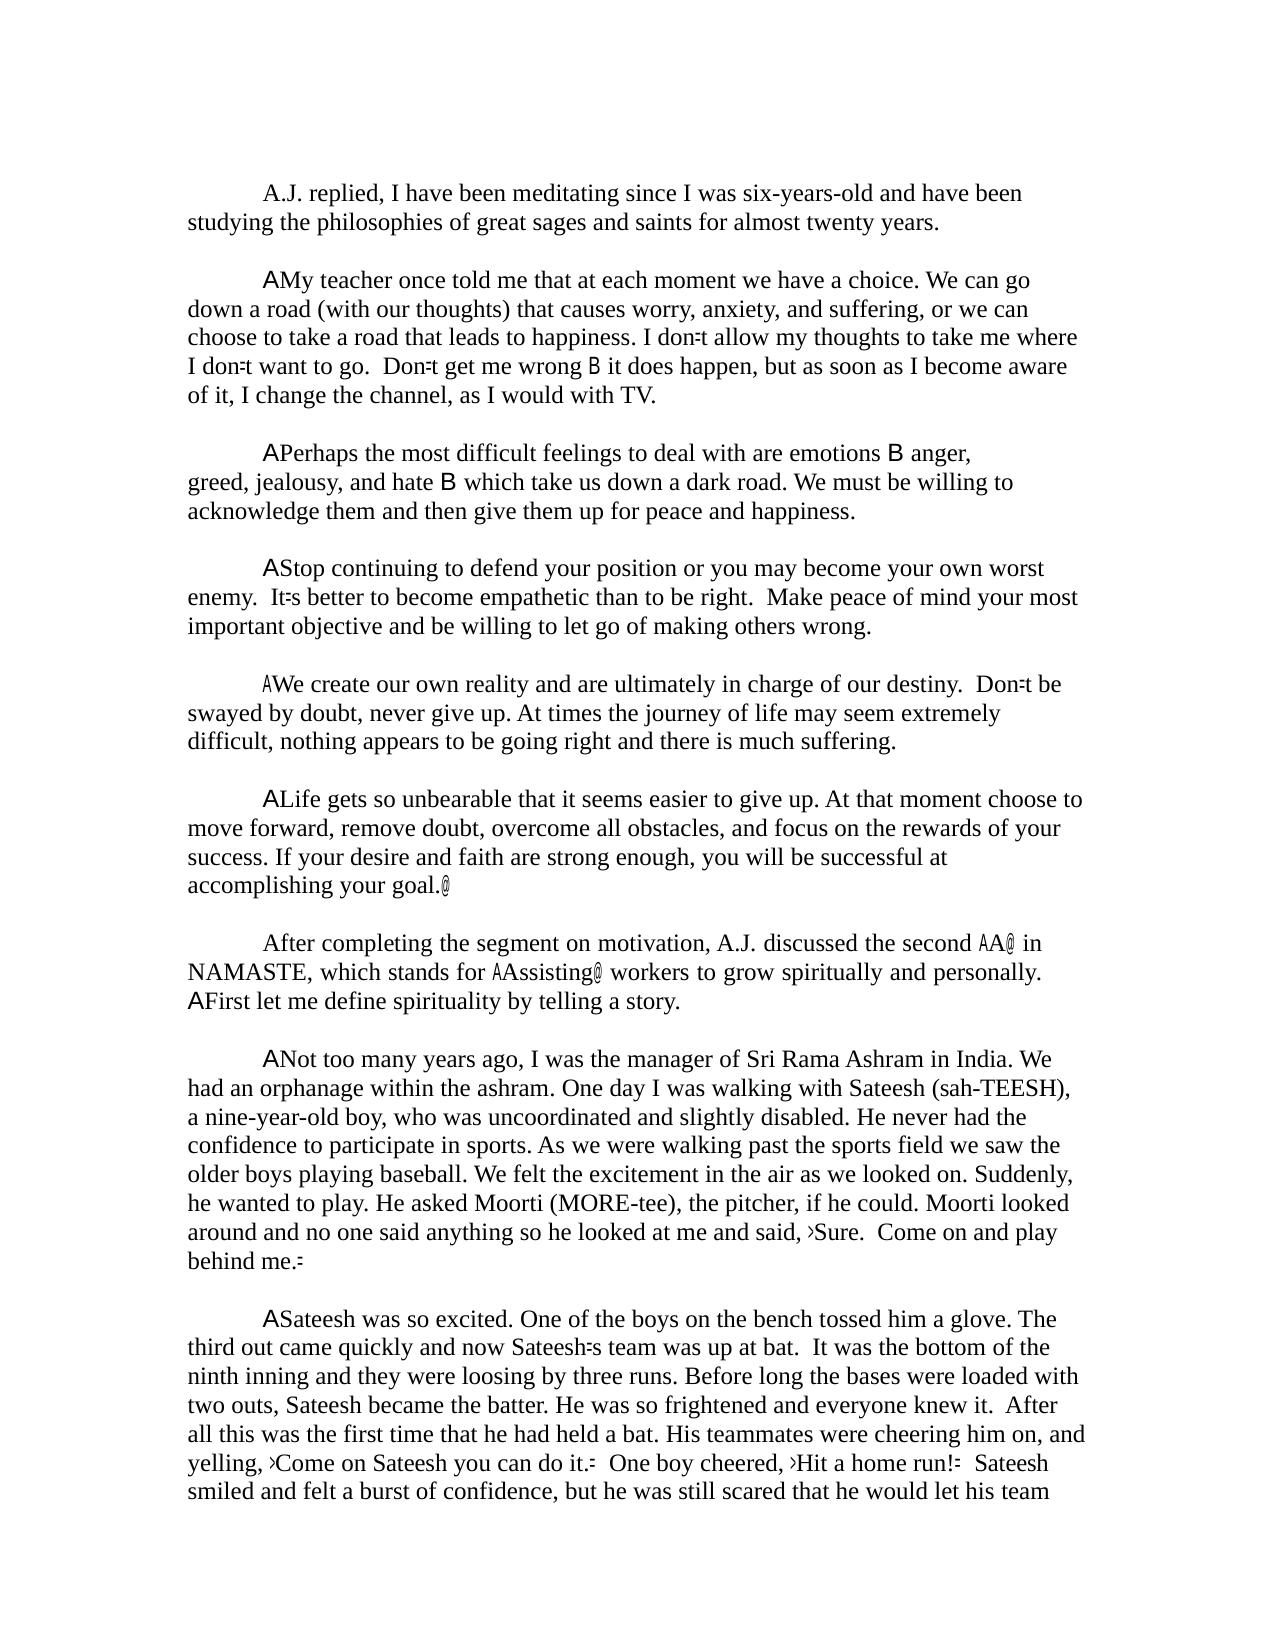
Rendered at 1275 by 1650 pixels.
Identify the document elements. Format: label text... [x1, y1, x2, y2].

text ALife gets so unbearable that it seems easier to give up. At that moment choose to move forward, remove doubt, overcome all obstacles, and focus on the rewards of your success. If your desire and faith are strong enough, you will be successful at accomplishing your goal.@ [187, 784, 1089, 899]
text ANot too many years ago, I was the manager of Sri Rama Ashram in India. We had an orphanage within the ashram. One day I was walking with Sateesh (sah-TEESH), a nine-year-old boy, who was uncoordinated and slightly disabled. He never had the confidence to participate in sports. As we were walking past the sports field we saw the older boys playing baseball. We felt the excitement in the air as we looked on. Suddenly, he wanted to play. He asked Moorti (MORE-tee), the pitcher, if he could. Moorti looked around and no one said anything so he looked at me and said, >Sure. Come on and play behind me.= [187, 1044, 1082, 1274]
text APerhaps the most difficult feelings to deal with are emotions B anger, greed, jealousy, and hate B which take us down a dark road. We must be willing to acknowledge them and then give them up for peace and happiness. [187, 438, 1029, 524]
text AStop continuing to defend your position or you may become your own worst enemy. It=s better to become empathetic than to be right. Make peace of mind your most important objective and be willing to let go of making others wrong. [187, 553, 1083, 640]
text A.J. replied, I have been meditating since I was six-years-old and have been studying the philosophies of great sages and saints for almost twenty years. [187, 178, 1025, 236]
text ASateesh was so excited. One of the boys on the bench tossed him a glove. The third out came quickly and now Sateesh=s team was up at bat. It was the bottom of the ninth inning and they were loosing by three runs. Before long the bases were loaded with two outs, Sateesh became the batter. He was so frightened and everyone knew it. After all this was the first time that he had held a bat. His teammates were cheering him on, and yelling, >Come on Sateesh you can do it.= One boy cheered, >Hit a home run!= Sateesh smiled and felt a burst of confidence, but he was still scared that he would let his team [187, 1303, 1086, 1505]
text After completing the segment on motivation, A.J. discussed the second AA@ in NAMASTE, which stands for AAssisting@ workers to grow spiritually and personally. AFirst let me define spirituality by telling a story. [187, 928, 1042, 1015]
text AMy teacher once told me that at each moment we have a choice. We can go down a road (with our thoughts) that causes worry, anxiety, and suffering, or we can choose to take a road that leads to happiness. I don=t allow my thoughts to take me where I don=t want to go. Don=t get me wrong B it does happen, but as soon as I become aware of it, I change the channel, as I would with TV. [187, 265, 1080, 409]
text AWe create our own reality and are ultimately in charge of our destiny. Don=t be swayed by doubt, never give up. At times the journey of life may seem extremely difficult, nothing appears to be going right and there is much suffering. [187, 669, 1068, 755]
